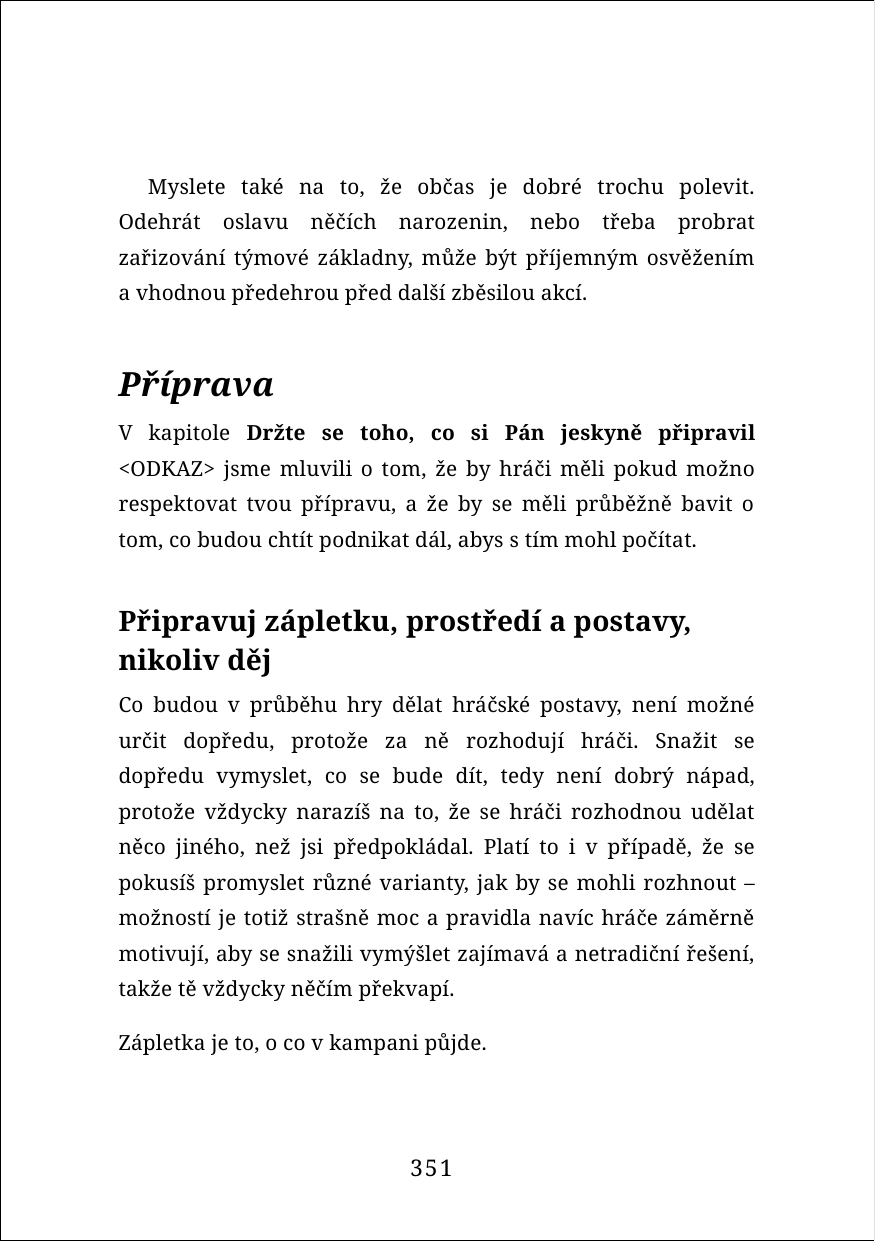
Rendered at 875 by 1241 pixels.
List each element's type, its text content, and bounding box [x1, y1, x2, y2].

text Co budou v průběhu hry dělat hráčské postavy, není možné určit dopředu, protože za ně rozhodují hráči. Snažit se dopředu vymyslet, co se bude dít, tedy není dobrý nápad, protože vždycky narazíš na to, že se hráči rozhodnou udělat něco jiného, než jsi předpokládal. Platí to i v případě, že se pokusíš promyslet různé varianty, jak by se mohli rozhnout – možností je totiž strašně moc a pravidla navíc hráče záměrně motivují, aby se snažili vymýšlet zajímavá a netradiční řešení, takže tě vždycky něčím překvapí. [118, 690, 756, 1003]
text V kapitole Držte se toho, co si Pán jeskyně připravil <ODKAZ> jsme mluvili o tom, že by hráči měli pokud možno respektovat tvou přípravu, a že by se měli průběžně bavit o tom, co budou chtít podnikat dál, abys s tím mohl počítat. [118, 418, 756, 553]
subtitle Připravuj zápletku, prostředí a postavy, nikoliv děj [118, 602, 756, 678]
text Zápletka je to, o co v kampani půjde. [118, 1028, 756, 1056]
subtitle Příprava [118, 361, 756, 407]
text Myslete také na to, že občas je dobré trochu polevit. Odehrát oslavu něčích narozenin, nebo třeba probrat zařizování týmové základny, může být příjemným osvěžením a vhodnou předehrou před další zběsilou akcí. [118, 172, 756, 307]
